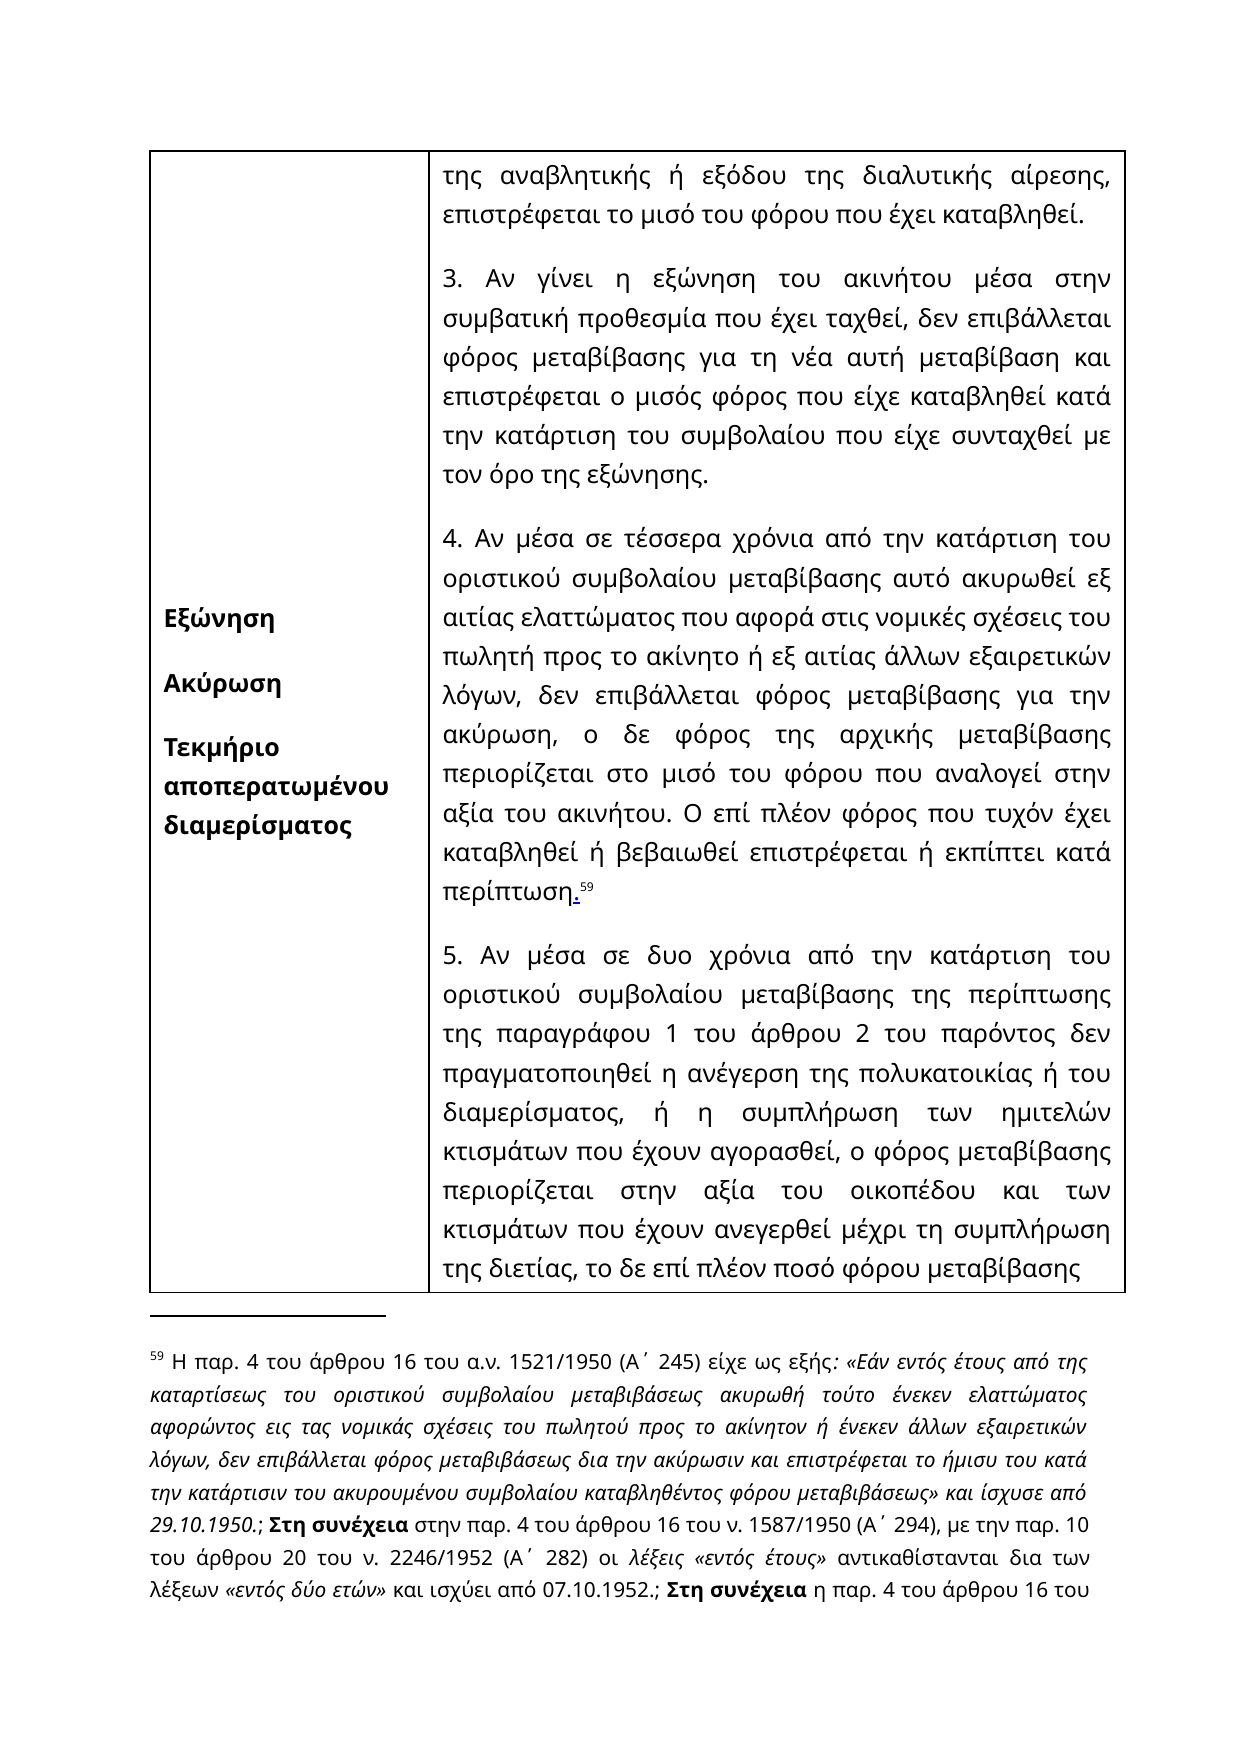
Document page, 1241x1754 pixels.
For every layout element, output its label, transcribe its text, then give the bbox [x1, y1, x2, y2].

table_header Εξώνηση Ακύρωση Τεκμήριο αποπερατωμένου διαμερίσματος [151, 152, 428, 1291]
table_header της αναβλητικής ή εξόδου της διαλυτικής αίρεσης, επιστρέφεται το μισό του φόρου που έχει καταβληθεί. 3. Αν γίνει η εξώνηση του ακινήτου μέσα στην συμβατική προθεσμία που έχει ταχθεί, δεν επιβάλλεται φόρος μεταβίβασης για τη νέα αυτή μεταβίβαση και επιστρέφεται ο μισός φόρος που είχε καταβληθεί κατά την κατάρτιση του συμβολαίου που είχε συνταχθεί με τον όρο της εξώνησης. 4. Αν μέσα σε τέσσερα χρόνια από την κατάρτιση του οριστικού συμβολαίου μεταβίβασης αυτό ακυρωθεί εξ αιτίας ελαττώματος που αφορά στις νομικές σχέσεις του πωλητή προς το ακίνητο ή εξ αιτίας άλλων εξαιρετικών λόγων, δεν επιβάλλεται φόρος μεταβίβασης για την ακύρωση, ο δε φόρος της αρχικής μεταβίβασης περιορίζεται στο μισό του φόρου που αναλογεί στην αξία του ακινήτου. Ο επί πλέον φόρος που τυχόν έχει καταβληθεί ή βεβαιωθεί επιστρέφεται ή εκπίπτει κατά περίπτωση. 5. Αν μέσα σε δυο χρόνια από την κατάρτιση του οριστικού συμβολαίου μεταβίβασης της περίπτωσης της παραγράφου 1 του άρθρου 2 του παρόντος δεν πραγματοποιηθεί η ανέγερση της πολυκατοικίας ή του διαμερίσματος, ή η συμπλήρωση των ημιτελών κτισμάτων που έχουν αγορασθεί, ο φόρος μεταβίβασης περιορίζεται στην αξία του οικοπέδου και των κτισμάτων που έχουν ανεγερθεί μέχρι τη συμπλήρωση της διετίας, το δε επί πλέον ποσό φόρου μεταβίβασης [430, 152, 1124, 1291]
